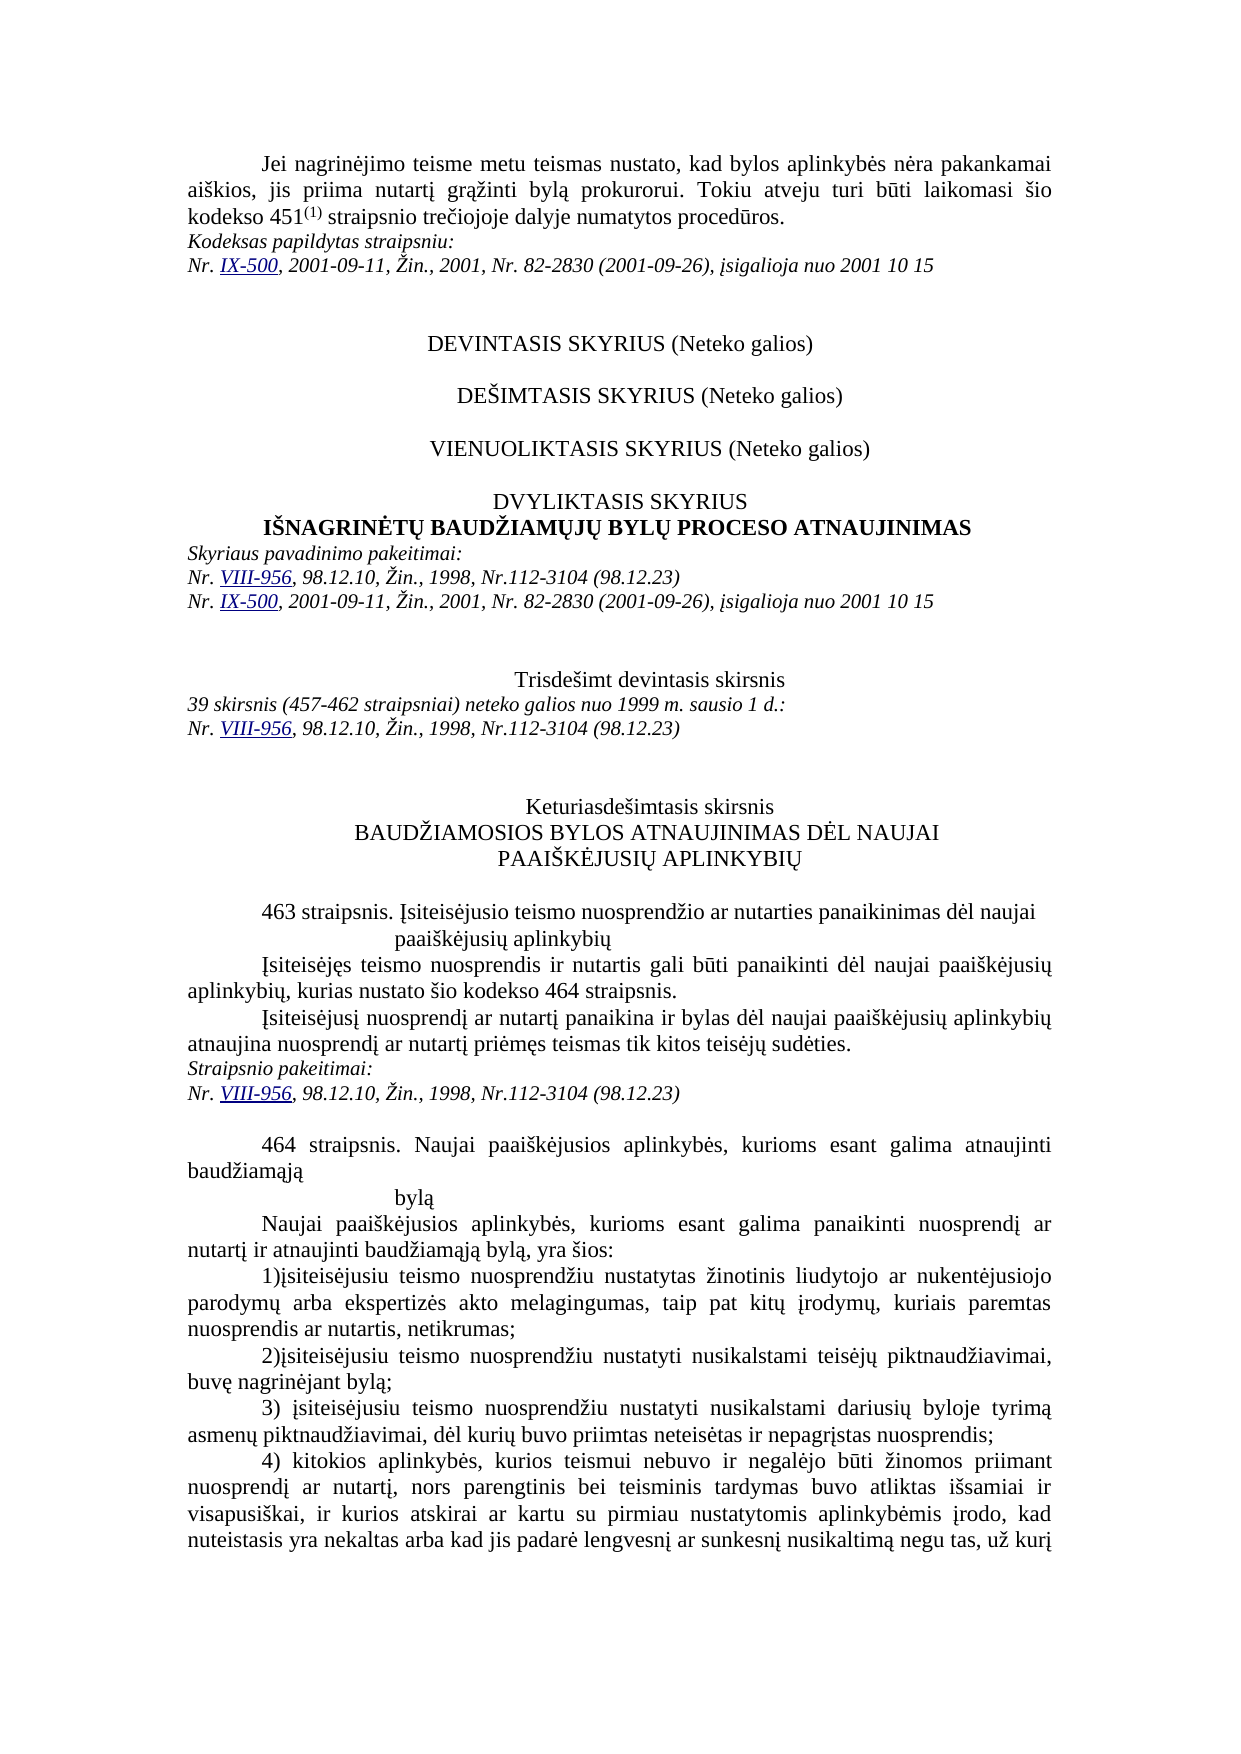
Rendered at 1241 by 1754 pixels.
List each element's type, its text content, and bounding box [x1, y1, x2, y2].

text Keturiasdešimtasis skirsnis [187, 793, 1053, 819]
text DEŠIMTASIS SKYRIUS (Neteko galios) [187, 383, 1053, 409]
text VIENUOLIKTASIS SKYRIUS (Neteko galios) [187, 435, 1053, 462]
text BAUDŽIAMOSIOS BYLOS ATNAUJINIMAS DĖL NAUJAI [187, 819, 1053, 846]
text 4) kitokios aplinkybės, kurios teismui nebuvo ir negalėjo būti žinomos priimant nuosprendį ar nutartį, nors parengtinis bei teisminis tardymas buvo atliktas išsamiai ir visapusiškai, ir kurios atskirai ar kartu su pirmiau nustatytomis aplinkybėmis įrodo, kad nuteistasis yra nekaltas arba kad jis padarė lengvesnį ar sunkesnį nusikaltimą negu tas, už kurį [187, 1447, 1053, 1552]
subtitle IŠNAGRINĖTŲ BAUDŽIAMŲJŲ BYLŲ PROCESO ATNAUJINIMAS [187, 514, 1053, 541]
text DEVINTASIS SKYRIUS (Neteko galios) [187, 330, 1053, 356]
text Nr. IX-500, 2001-09-11, Žin., 2001, Nr. 82-2830 (2001-09-26), įsigalioja nuo 2001 10 15 [187, 253, 1053, 277]
text 39 skirsnis (457-462 straipsniai) neteko galios nuo 1999 m. sausio 1 d.: [187, 692, 1053, 716]
text Nr. VIII-956, 98.12.10, Žin., 1998, Nr.112-3104 (98.12.23) [187, 716, 1053, 740]
text 3) įsiteisėjusiu teismo nuosprendžiu nustatyti nusikalstami dariusių byloje tyrimą asmenų piktnaudžiavimai, dėl kurių buvo priimtas neteisėtas ir nepagrįstas nuosprendis; [187, 1394, 1053, 1447]
text 464 straipsnis. Naujai paaiškėjusios aplinkybės, kurioms esant galima atnaujinti baudžiamąją [187, 1131, 1053, 1183]
text bylą [187, 1183, 1053, 1210]
text Trisdešimt devintasis skirsnis [187, 666, 1053, 692]
text Nr. VIII-956, 98.12.10, Žin., 1998, Nr.112-3104 (98.12.23) [187, 1080, 1053, 1104]
text Nr. VIII-956, 98.12.10, Žin., 1998, Nr.112-3104 (98.12.23) [187, 565, 1053, 589]
text Įsiteisėjęs teismo nuosprendis ir nutartis gali būti panaikinti dėl naujai paaiškėjusių aplinkybių, kurias nustato šio kodekso 464 straipsnis. [187, 951, 1053, 1004]
text DVYLIKTASIS SKYRIUS [187, 488, 1053, 514]
text Jei nagrinėjimo teisme metu teismas nustato, kad bylos aplinkybės nėra pakankamai aiškios, jis priima nutartį grąžinti bylą prokurorui. Tokiu atveju turi būti laikomasi šio kodekso 451(1) straipsnio trečiojoje dalyje numatytos procedūros. [187, 150, 1053, 229]
text Kodeksas papildytas straipsniu: [187, 229, 1053, 253]
text paaiškėjusių aplinkybių [187, 924, 1053, 951]
text PAAIŠKĖJUSIŲ APLINKYBIŲ [187, 846, 1053, 872]
text Nr. IX-500, 2001-09-11, Žin., 2001, Nr. 82-2830 (2001-09-26), įsigalioja nuo 2001 10 15 [187, 589, 1053, 613]
text Naujai paaiškėjusios aplinkybės, kurioms esant galima panaikinti nuosprendį ar nutartį ir atnaujinti baudžiamąją bylą, yra šios: [187, 1210, 1053, 1263]
text Skyriaus pavadinimo pakeitimai: [187, 541, 1053, 565]
text 463 straipsnis. Įsiteisėjusio teismo nuosprendžio ar nutarties panaikinimas dėl naujai [187, 898, 1053, 924]
text 2)įsiteisėjusiu teismo nuosprendžiu nustatyti nusikalstami teisėjų piktnaudžiavimai, buvę nagrinėjant bylą; [187, 1342, 1053, 1394]
text Įsiteisėjusį nuosprendį ar nutartį panaikina ir bylas dėl naujai paaiškėjusių aplinkybių atnaujina nuosprendį ar nutartį priėmęs teismas tik kitos teisėjų sudėties. [187, 1004, 1053, 1056]
text Straipsnio pakeitimai: [187, 1056, 1053, 1080]
text 1)įsiteisėjusiu teismo nuosprendžiu nustatytas žinotinis liudytojo ar nukentėjusiojo parodymų arba ekspertizės akto melagingumas, taip pat kitų įrodymų, kuriais paremtas nuosprendis ar nutartis, netikrumas; [187, 1263, 1053, 1342]
